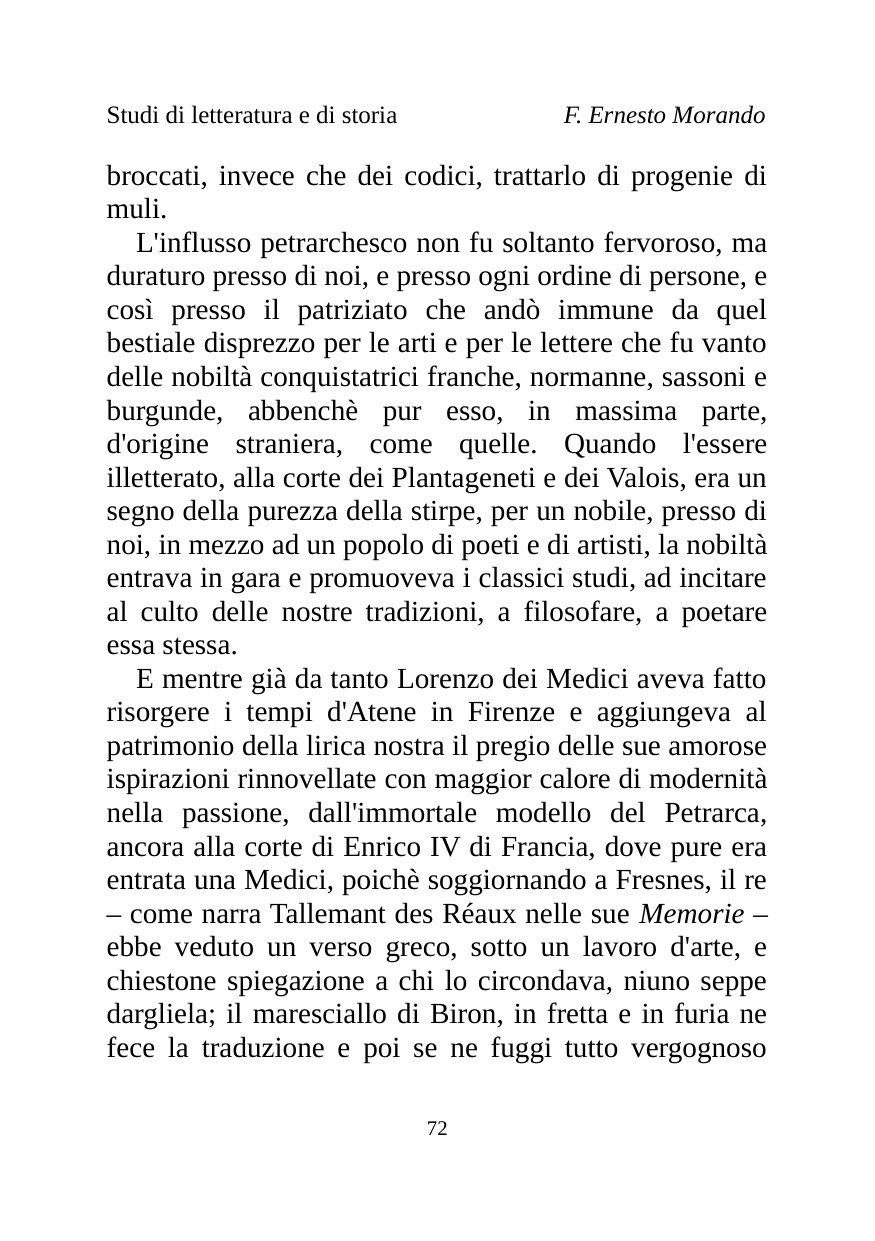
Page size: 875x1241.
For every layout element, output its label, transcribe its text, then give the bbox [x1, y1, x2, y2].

text E mentre già da tanto Lorenzo dei Medici aveva fatto risorgere i tempi d'Atene in Firenze e aggiungeva al patrimonio della lirica nostra il pregio delle sue amorose ispirazioni rinnovellate con maggior calore di modernità nella passione, dall'immortale modello del Petrarca, ancora alla corte di Enrico IV di Francia, dove pure era entrata una Medici, poichè soggiornando a Fresnes, il re – come narra Tallemant des Réaux nelle sue Memorie – ebbe veduto un verso greco, sotto un lavoro d'arte, e chiestone spiegazione a chi lo circondava, niuno seppe dargliela; il maresciallo di Biron, in fretta e in furia ne fece la traduzione e poi se ne fuggi tutto vergognoso [106, 661, 768, 1063]
text broccati, invece che dei codici, trattarlo di progenie di muli. [106, 158, 768, 225]
text L'influsso petrarchesco non fu soltanto fervoroso, ma duraturo presso di noi, e presso ogni ordine di persone, e così presso il patriziato che andò immune da quel bestiale disprezzo per le arti e per le lettere che fu vanto delle nobiltà conquistatrici franche, normanne, sassoni e burgunde, abbenchè pur esso, in massima parte, d'origine straniera, come quelle. Quando l'essere illetterato, alla corte dei Plantageneti e dei Valois, era un segno della purezza della stirpe, per un nobile, presso di noi, in mezzo ad un popolo di poeti e di artisti, la nobiltà entrava in gara e promuoveva i classici studi, ad incitare al culto delle nostre tradizioni, a filosofare, a poetare essa stessa. [106, 225, 768, 661]
